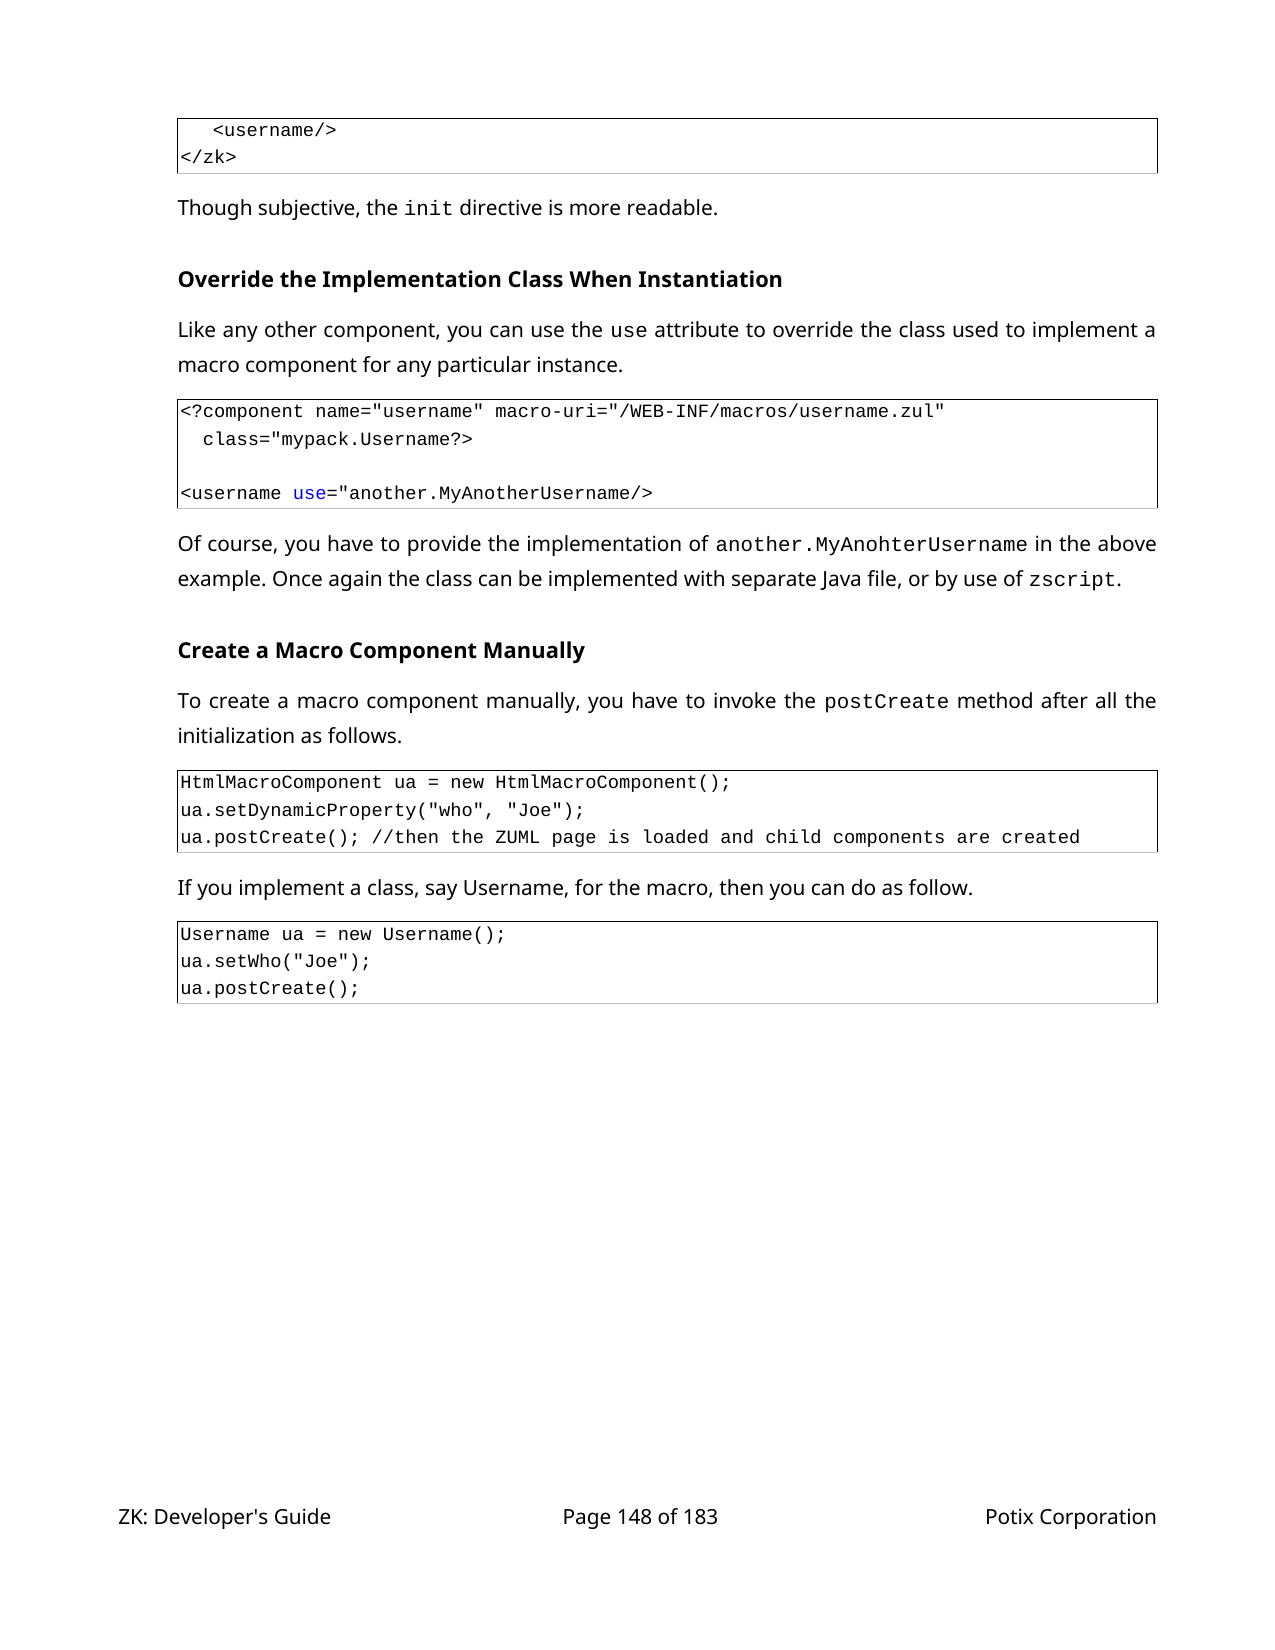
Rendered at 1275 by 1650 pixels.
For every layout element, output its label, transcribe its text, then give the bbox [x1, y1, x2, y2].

text If you implement a class, say Username, for the macro, then you can do as follow. [177, 873, 1157, 901]
text </zk> [178, 145, 1157, 173]
text Username ua = new Username(); [178, 922, 1157, 946]
text <username use="another.MyAnotherUsername/> [178, 481, 1157, 508]
text <?component name="username" macro-uri="/WEB-INF/macros/username.zul" [178, 400, 1157, 423]
text Like any other component, you can use the use attribute to override the class used to implement a macro component for any particular instance. [177, 315, 1157, 379]
text ua.postCreate(); //then the ZUML page is loaded and child components are created [178, 825, 1157, 852]
text ua.postCreate(); [178, 976, 1157, 1003]
text HtmlMacroComponent ua = new HtmlMacroComponent(); [178, 771, 1157, 794]
text <username/> [178, 119, 1157, 142]
text To create a macro component manually, you have to invoke the postCreate method after all the initialization as follows. [177, 686, 1157, 750]
text ua.setDynamicProperty("who", "Joe"); [178, 797, 1157, 822]
text Of course, you have to provide the implementation of another.MyAnohterUsername in the above example. Once again the class can be implemented with separate Java file, or by use of zscript. [177, 529, 1157, 593]
text ua.setWho("Joe"); [178, 949, 1157, 973]
subtitle Create a Macro Component Manually [177, 635, 1157, 665]
subtitle Override the Implementation Class When Instantiation [177, 264, 1157, 294]
text Though subjective, the init directive is more readable. [177, 193, 1157, 222]
text class="mypack.Username?> [178, 426, 1157, 451]
